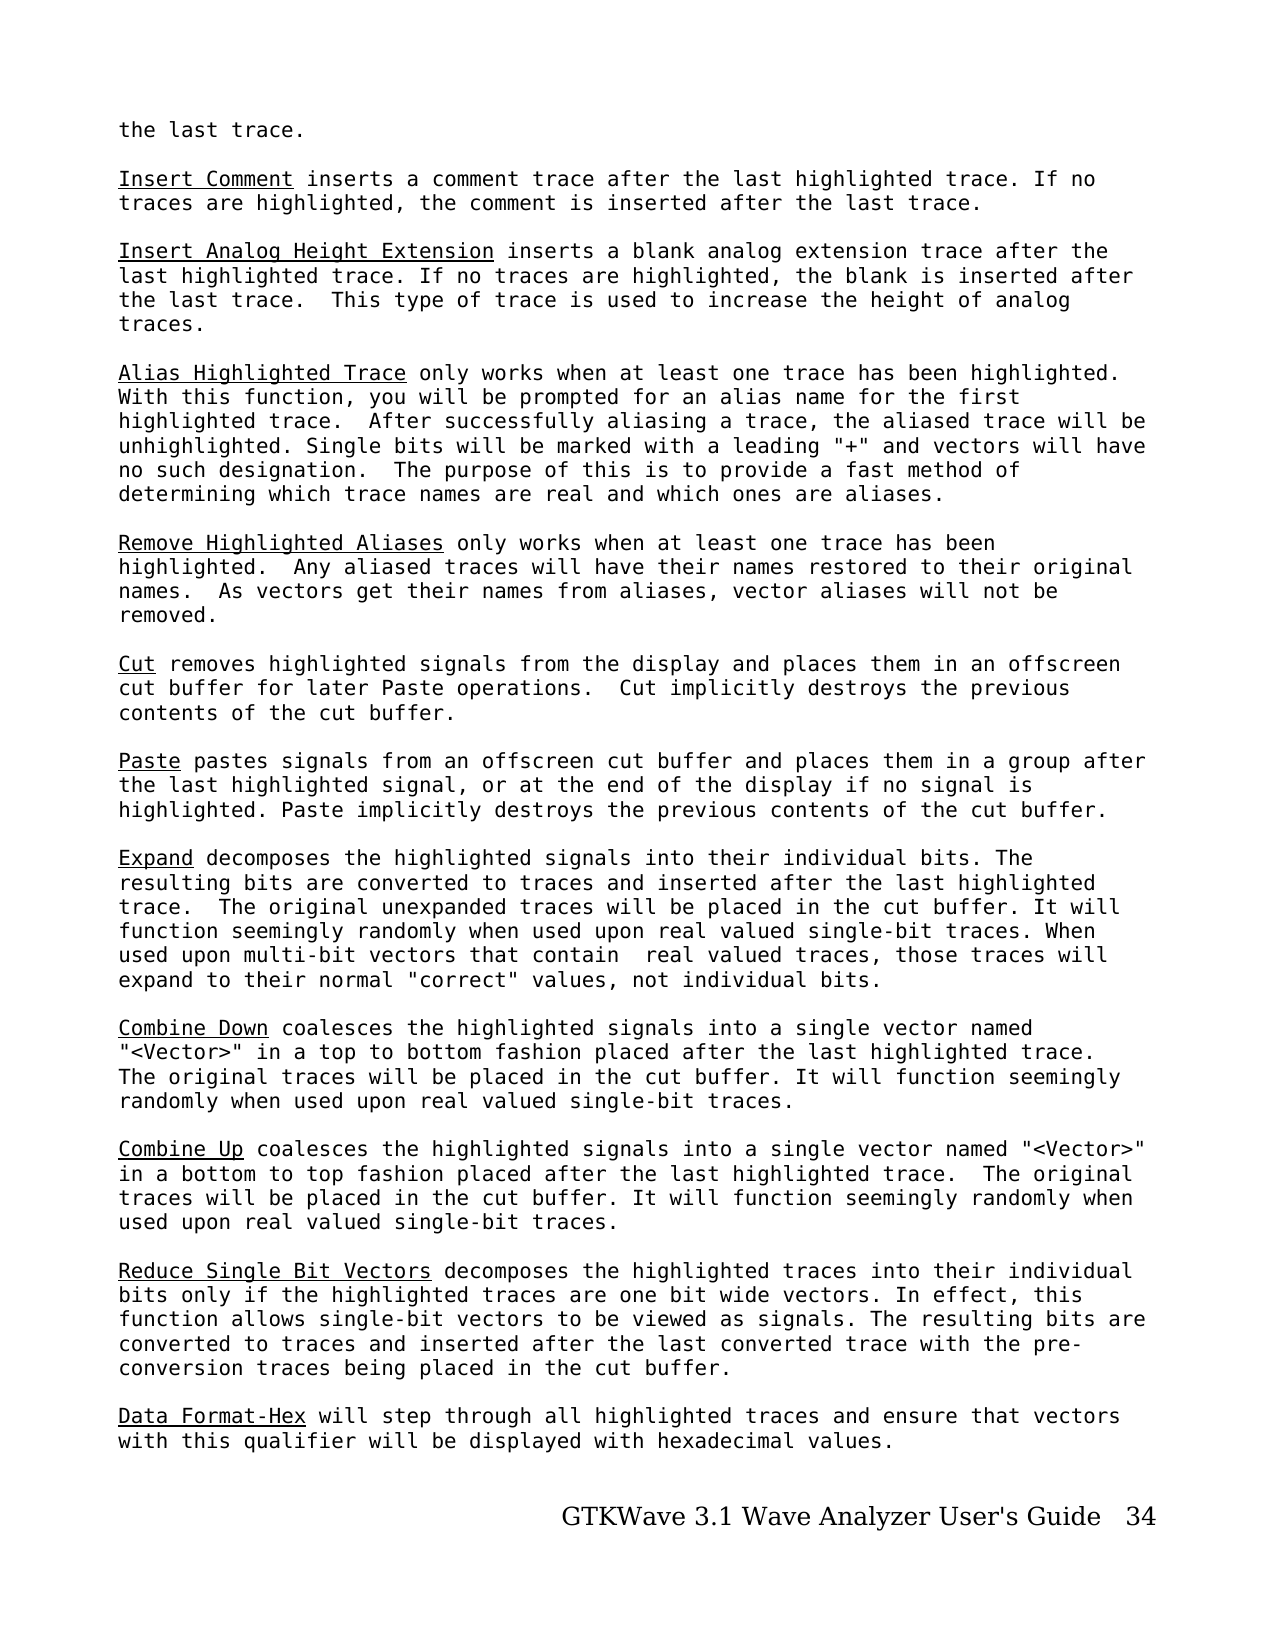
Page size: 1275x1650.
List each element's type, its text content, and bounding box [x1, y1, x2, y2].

text the last trace. [118, 118, 1157, 142]
text Data Format-Hex will step through all highlighted traces and ensure that vectors with this qualifier will be displayed with hexadecimal values. [118, 1404, 1157, 1453]
text Alias Highlighted Trace only works when at least one trace has been highlighted. With this function, you will be prompted for an alias name for the first highlighted trace. After successfully aliasing a trace, the aliased trace will be unhighlighted. Single bits will be marked with a leading "+" and vectors will have no such designation. The purpose of this is to provide a fast method of determining which trace names are real and which ones are aliases. [118, 361, 1157, 506]
text Combine Down coalesces the highlighted signals into a single vector named "<Vector>" in a top to bottom fashion placed after the last highlighted trace. The original traces will be placed in the cut buffer. It will function seemingly randomly when used upon real valued single-bit traces. [118, 1016, 1157, 1113]
text Expand decomposes the highlighted signals into their individual bits. The resulting bits are converted to traces and inserted after the last highlighted trace. The original unexpanded traces will be placed in the cut buffer. It will function seemingly randomly when used upon real valued single-bit traces. When used upon multi-bit vectors that contain real valued traces, those traces will expand to their normal "correct" values, not individual bits. [118, 846, 1157, 992]
text Combine Up coalesces the highlighted signals into a single vector named "<Vector>" in a bottom to top fashion placed after the last highlighted trace. The original traces will be placed in the cut buffer. It will function seemingly randomly when used upon real valued single-bit traces. [118, 1137, 1157, 1234]
text Cut removes highlighted signals from the display and places them in an offscreen cut buffer for later Paste operations. Cut implicitly destroys the previous contents of the cut buffer. [118, 652, 1157, 725]
text Insert Analog Height Extension inserts a blank analog extension trace after the last highlighted trace. If no traces are highlighted, the blank is inserted after the last trace. This type of trace is used to increase the height of analog traces. [118, 239, 1157, 337]
text Insert Comment inserts a comment trace after the last highlighted trace. If no traces are highlighted, the comment is inserted after the last trace. [118, 167, 1157, 215]
text Remove Highlighted Aliases only works when at least one trace has been highlighted. Any aliased traces will have their names restored to their original names. As vectors get their names from aliases, vector aliases will not be removed. [118, 531, 1157, 628]
text Reduce Single Bit Vectors decomposes the highlighted traces into their individual bits only if the highlighted traces are one bit wide vectors. In effect, this function allows single-bit vectors to be viewed as signals. The resulting bits are converted to traces and inserted after the last converted trace with the pre-conversion traces being placed in the cut buffer. [118, 1259, 1157, 1380]
text Paste pastes signals from an offscreen cut buffer and places them in a group after the last highlighted signal, or at the end of the display if no signal is highlighted. Paste implicitly destroys the previous contents of the cut buffer. [118, 749, 1157, 822]
